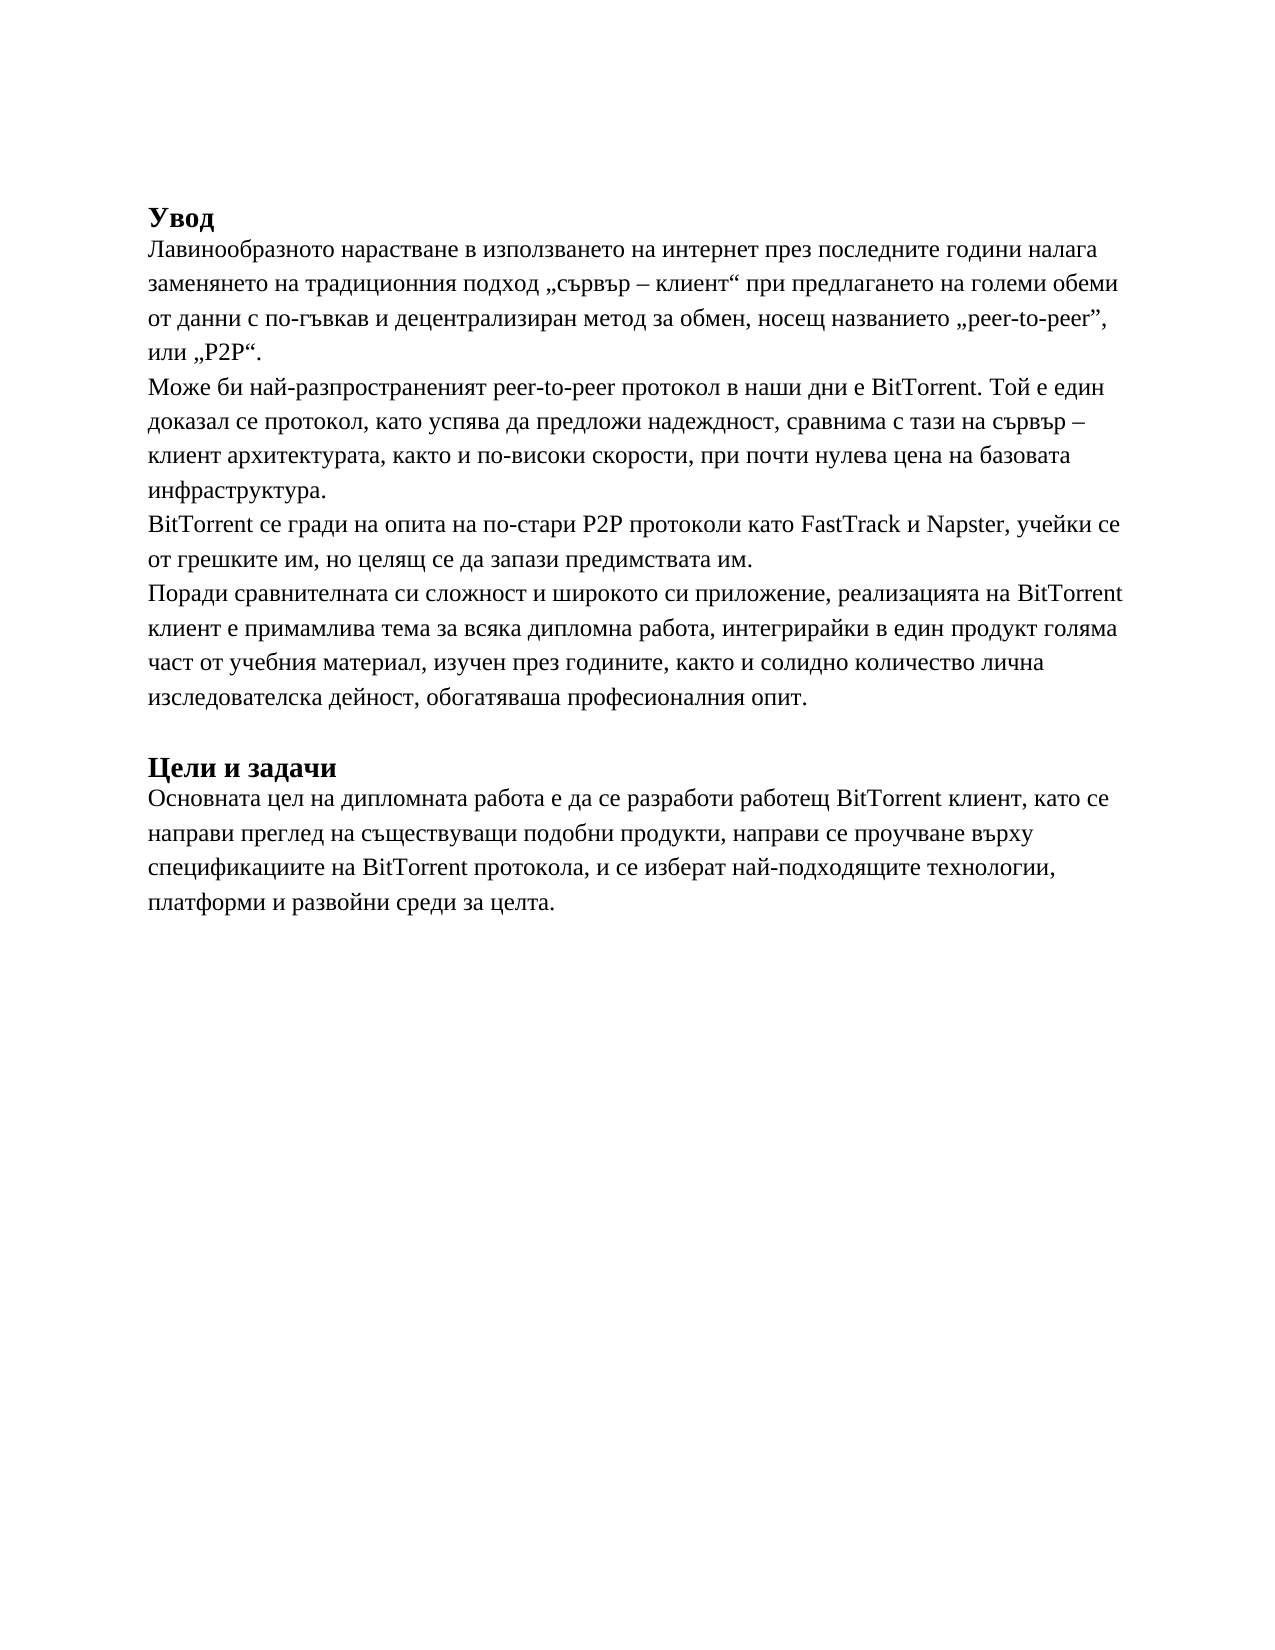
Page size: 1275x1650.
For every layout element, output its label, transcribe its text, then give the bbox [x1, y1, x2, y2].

text Основната цел на дипломната работа е да се разработи работещ BitTorrent клиент, като се направи преглед на съществуващи подобни продукти, направи се проучване върху спецификациите на BitTorrent протокола, и се изберат най-подходящите технологии, платформи и развойни среди за целта. [148, 783, 1127, 916]
text Лавинообразното нарастване в използването на интернет през последните години налага заменянето на традиционния подход „сървър – клиент“ при предлагането на големи обеми от данни с по-гъвкав и децентрализиран метод за обмен, носещ названието „peer-to-peer”, или „P2P“. [148, 234, 1127, 366]
text Може би най-разпространеният peer-to-peer протокол в наши дни е BitTorrent. Той е един доказал се протокол, като успява да предложи надеждност, сравнима с тази на сървър – клиент архитектурата, както и по-високи скорости, при почти нулева цена на базовата инфраструктура. [148, 372, 1127, 504]
text BitTorrent се гради на опита на по-стари P2P протоколи като FastTrack и Napster, учейки се от грешките им, но целящ се да запази предимствата им. [148, 509, 1127, 573]
text Увод [148, 200, 1127, 234]
text Цели и задачи [148, 750, 1127, 783]
text Поради сравнителната си сложност и широкото си приложение, реализацията на BitTorrent клиент е примамлива тема за всяка дипломна работа, интегрирайки в един продукт голяма част от учебния материал, изучен през годините, както и солидно количество лична изследователска дейност, обогатяваша професионалния опит. [148, 578, 1127, 711]
